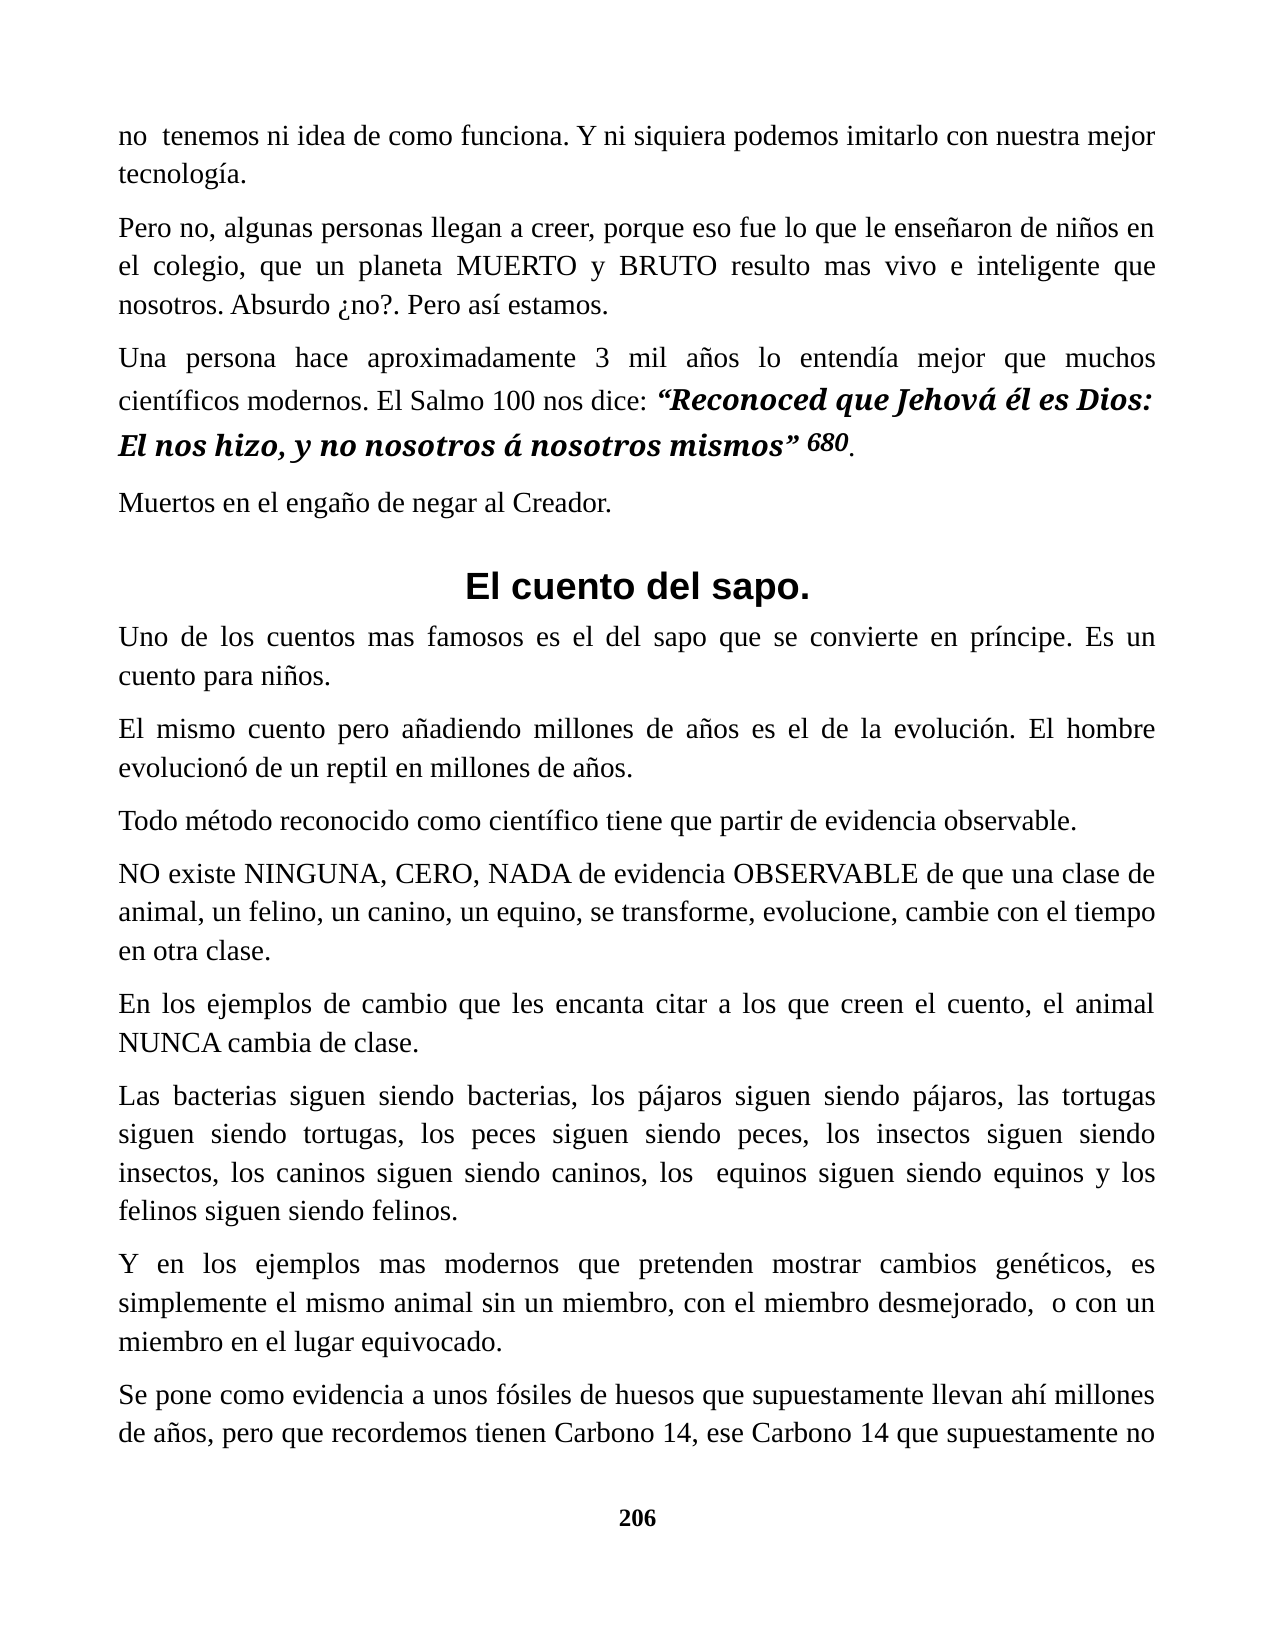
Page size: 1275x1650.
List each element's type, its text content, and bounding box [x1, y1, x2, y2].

text Y en los ejemplos mas modernos que pretenden mostrar cambios genéticos, es simplemente el mismo animal sin un miembro, con el miembro desmejorado, o con un miembro en el lugar equivocado. [118, 1247, 1157, 1357]
text Uno de los cuentos mas famosos es el del sapo que se convierte en príncipe. Es un cuento para niños. [118, 619, 1157, 692]
text Muertos en el engaño de negar al Creador. [118, 485, 1157, 519]
text Las bacterias siguen siendo bacterias, los pájaros siguen siendo pájaros, las tortugas siguen siendo tortugas, los peces siguen siendo peces, los insectos siguen siendo insectos, los caninos siguen siendo caninos, los equinos siguen siendo equinos y los felinos siguen siendo felinos. [118, 1078, 1157, 1227]
text Pero no, algunas personas llegan a creer, porque eso fue lo que le enseñaron de niños en el colegio, que un planeta MUERTO y BRUTO resulto mas vivo e inteligente que nosotros. Absurdo ¿no?. Pero así estamos. [118, 210, 1157, 320]
text Una persona hace aproximadamente 3 mil años lo entendía mejor que muchos científicos modernos. El Salmo 100 nos dice: “Reconoced que Jehová él es Dios: El nos hizo, y no nosotros á nosotros mismos” . [118, 340, 1157, 465]
text no tenemos ni idea de como funciona. Y ni siquiera podemos imitarlo con nuestra mejor tecnología. [118, 118, 1157, 190]
text NO existe NINGUNA, CERO, NADA de evidencia OBSERVABLE de que una clase de animal, un felino, un canino, un equino, se transforme, evolucione, cambie con el tiempo en otra clase. [118, 856, 1157, 967]
text Se pone como evidencia a unos fósiles de huesos que supuestamente llevan ahí millones de años, pero que recordemos tienen Carbono 14, ese Carbono 14 que supuestamente no [118, 1377, 1157, 1449]
text En los ejemplos de cambio que les encanta citar a los que creen el cuento, el animal NUNCA cambia de clase. [118, 986, 1157, 1058]
text El mismo cuento pero añadiendo millones de años es el de la evolución. El hombre evolucionó de un reptil en millones de años. [118, 711, 1157, 783]
text Todo método reconocido como científico tiene que partir de evidencia observable. [118, 803, 1157, 836]
subtitle El cuento del sapo. [118, 563, 1157, 607]
